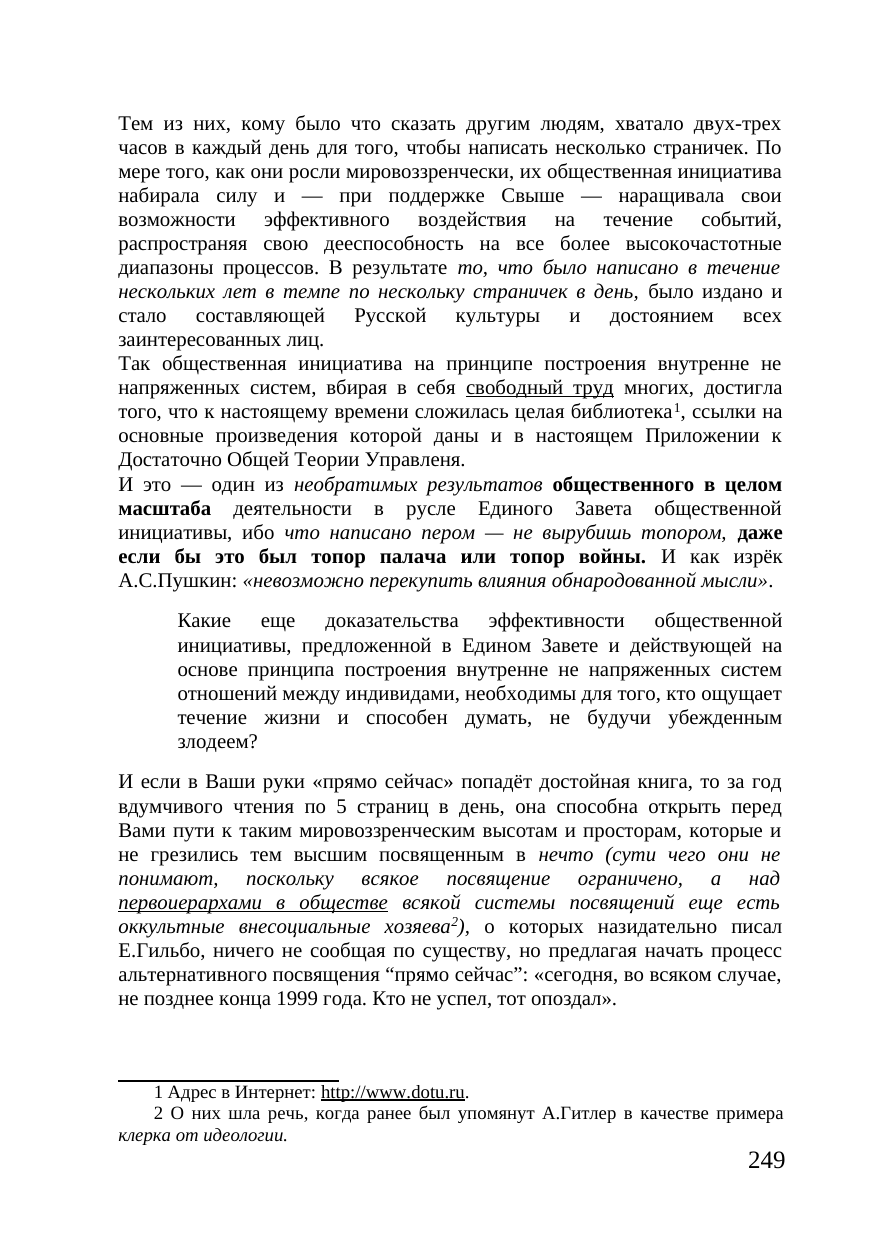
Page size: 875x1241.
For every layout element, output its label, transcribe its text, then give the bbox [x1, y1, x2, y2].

text Какие еще доказательства эффективности общественной инициативы, предложенной в Едином Завете и действующей на основе принципа построения внутренне не напряженных систем отношений между индивидами, необходимы для того, кто ощущает течение жизни и способен думать, не будучи убежденным злодеем? [177, 608, 783, 753]
text Тем из них, кому было что сказать другим людям, хватало двух-трех часов в каждый день для того, чтобы написать несколько страничек. По мере того, как они росли мировоззренчески, их общественная инициатива набирала силу и — при поддержке Свыше — наращивала свои возможности эффективного воздействия на течение событий, распространяя свою дееспособность на все более высокочастотные диапазоны процессов. В результате то, что было написано в течение нескольких лет в темпе по нескольку страничек в день, было издано и стало составляющей Русской культуры и достоянием всех заинтересованных лиц. [118, 111, 783, 351]
text Так общественная инициатива на принципе построения внутренне не напряженных систем, вбирая в себя свободный труд многих, достигла того, что к настоящему времени сложилась целая библиотека, ссылки на основные произведения которой даны и в настоящем Приложении к Достаточно Общей Теории Управленя. [118, 351, 783, 471]
text Адрес в Интернет: http://www.dotu.ru. [118, 1081, 786, 1102]
text И если в Ваши руки «прямо сейчас» попадёт достойная книга, то за год вдумчивого чтения по 5 страниц в день, она способна открыть перед Вами пути к таким мировоззренческим высотам и просторам, которые и не грезились тем высшим посвященным в нечто (сути чего они не понимают, поскольку всякое посвящение ограничено, а над первоиерархами в обществе всякой системы посвящений еще есть оккультные внесоциальные хозяева), о которых назидательно писал Е.Гильбо, ничего не сообщая по существу, но предлагая начать процесс альтернативного посвящения “прямо сейчас”: «сегодня, во всяком случае, не позднее конца 1999 года. Кто не успел, тот опоздал». [118, 769, 783, 1010]
text О них шла речь, когда ранее был упомянут А.Гитлер в качестве примера клерка от идеологии. [118, 1102, 786, 1145]
text И это — один из необратимых результатов общественного в целом масштаба деятельности в русле Единого Завета общественной инициативы, ибо что написано пером — не вырубишь топором, даже если бы это был топор палача или топор войны. И как изрёк А.С.Пушкин: «невозможно перекупить влияния обнародованной мысли». [118, 471, 783, 592]
